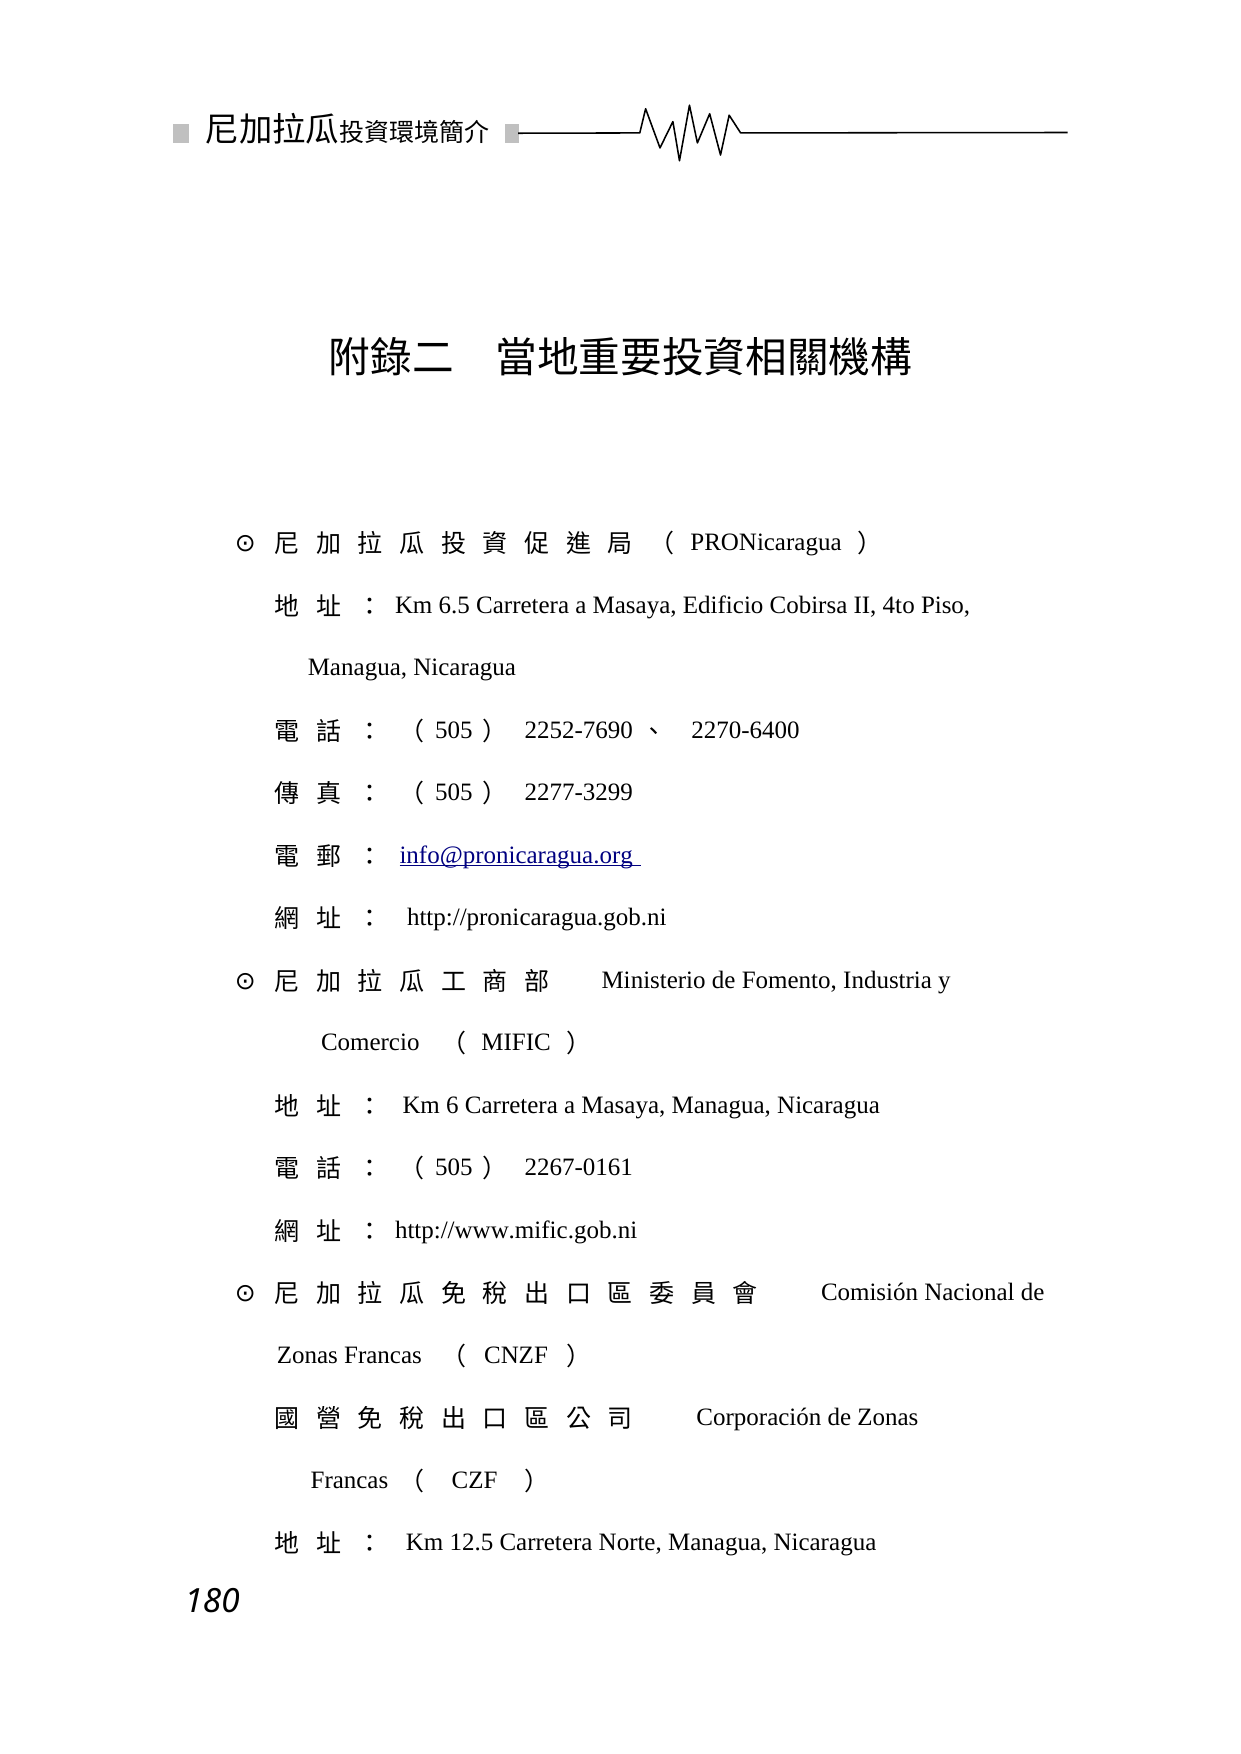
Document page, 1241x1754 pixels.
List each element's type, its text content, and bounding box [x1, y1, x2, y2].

text ⊙尼加拉瓜免稅出口區委員會 Comisión Nacional de Zonas Francas（CNZF） [207, 1250, 1058, 1375]
text 國營免稅出口區公司 Corporación de Zonas Francas（CZF） [232, 1375, 1058, 1500]
text 傳真：（505）2277-3299 [232, 750, 1058, 813]
text 網址：http://www.mific.gob.ni [232, 1188, 1058, 1250]
text 電話：（505）2252-7690、2270-6400 [232, 688, 1058, 750]
text 地址：Km 6.5 Carretera a Masaya, Edificio Cobirsa II, 4to Piso, Managua, Nicaragua [232, 563, 1058, 688]
text ⊙尼加拉瓜工商部 Ministerio de Fomento, Industria y Comercio（MIFIC） [207, 938, 1058, 1063]
text 地址：Km 6 Carretera a Masaya, Managua, Nicaragua [232, 1063, 1058, 1125]
text 電郵：info@pronicaragua.org [232, 813, 1058, 875]
text 電話：（505）2267-0161 [232, 1125, 1058, 1188]
text 附錄二 當地重要投資相關機構 [183, 313, 1058, 375]
text 網址：http://pronicaragua.gob.ni [232, 875, 1058, 938]
text ⊙尼加拉瓜投資促進局（PRONicaragua） [207, 500, 1058, 563]
text 地址：Km 12.5 Carretera Norte, Managua, Nicaragua [232, 1500, 1058, 1563]
